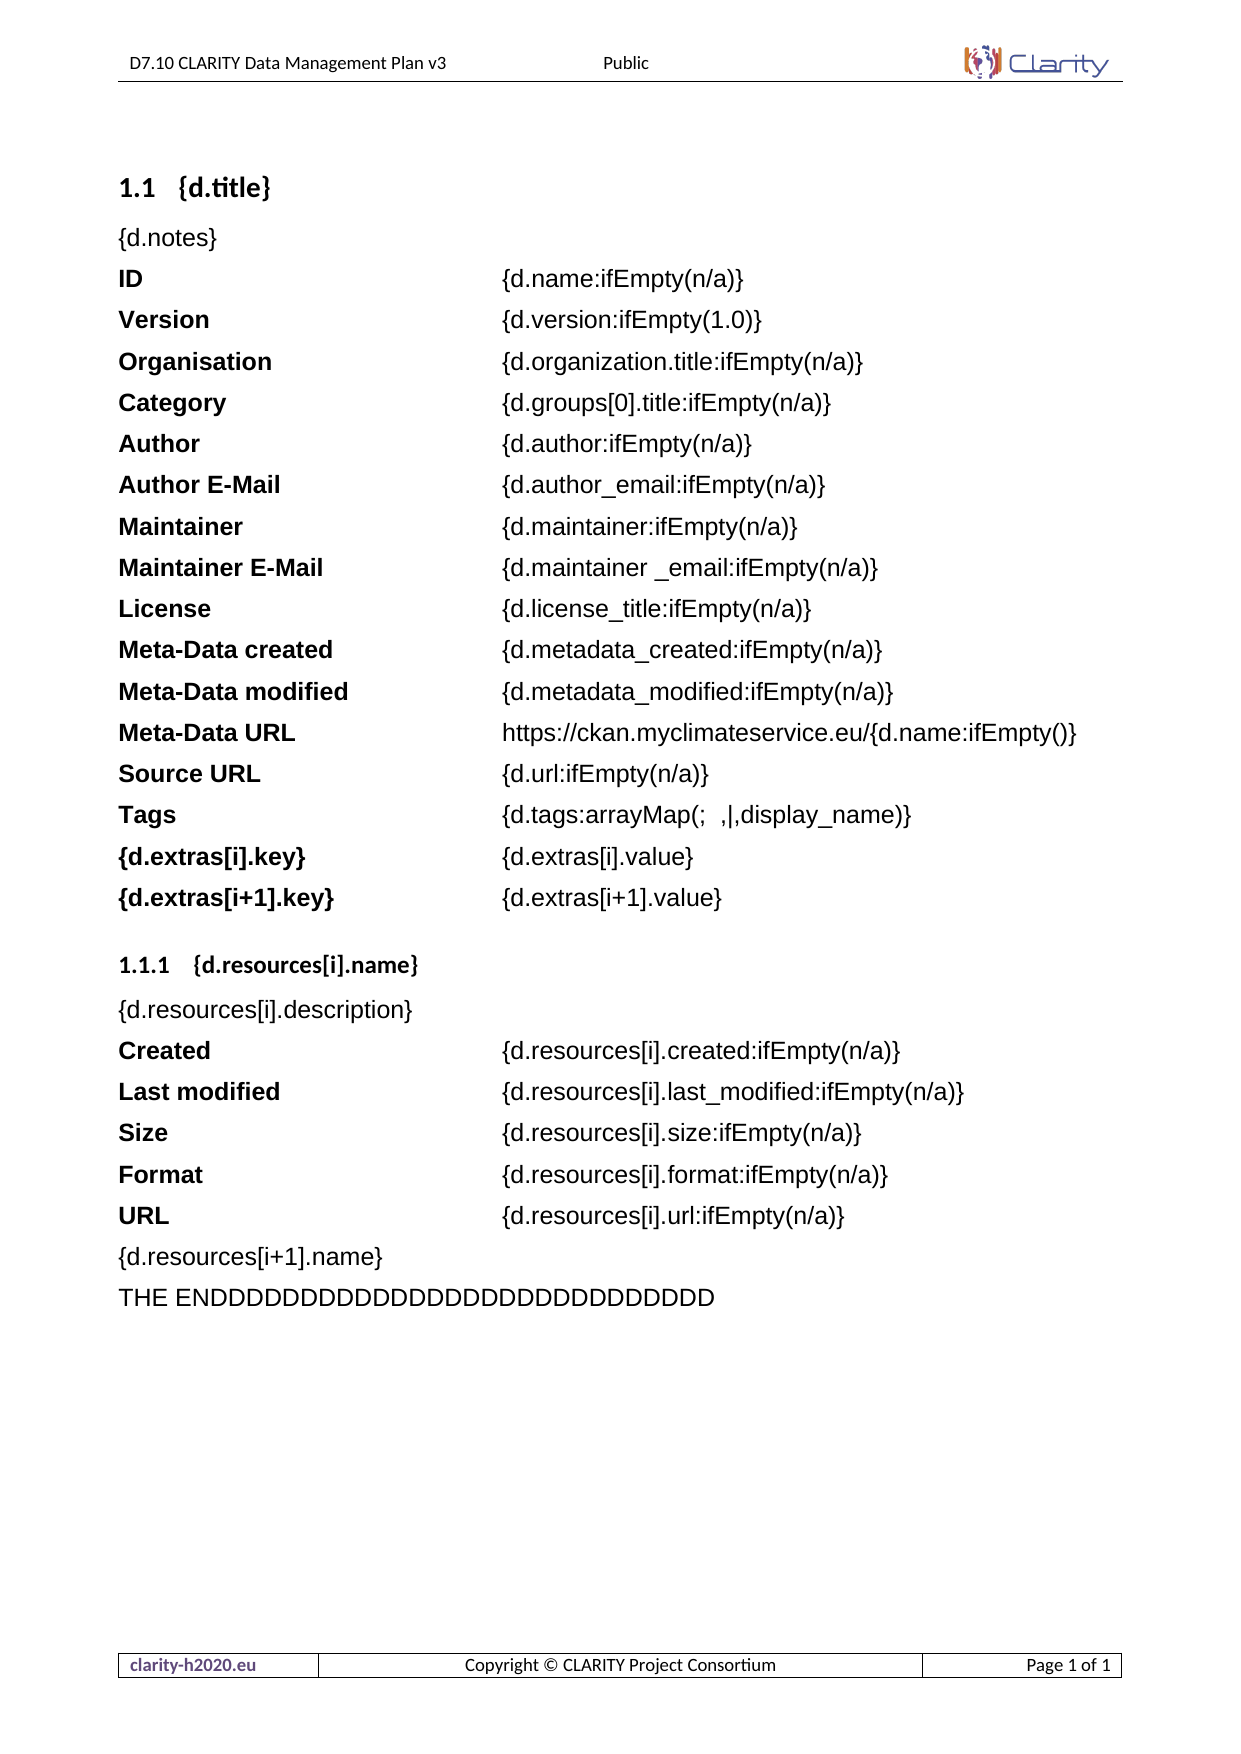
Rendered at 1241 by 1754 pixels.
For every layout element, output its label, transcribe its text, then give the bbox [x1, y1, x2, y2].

text Created {d.resources[i].created:ifEmpty(n/a)} [118, 1036, 1122, 1065]
text {d.resources[i].description} [118, 995, 1122, 1023]
text License {d.license_title:ifEmpty(n/a)} [118, 594, 1122, 623]
text Meta-Data URL https://ckan.myclimateservice.eu/{d.name:ifEmpty()} [118, 718, 1122, 746]
text {d.resources[i+1].name} [118, 1242, 1122, 1271]
text Organisation {d.organization.title:ifEmpty(n/a)} [118, 346, 1122, 375]
text Format {d.resources[i].format:ifEmpty(n/a)} [118, 1160, 1122, 1188]
text Maintainer E-Mail {d.maintainer _email:ifEmpty(n/a)} [118, 553, 1122, 581]
text {d.extras[i+1].key} {d.extras[i+1].value} [118, 883, 1122, 911]
text Size {d.resources[i].size:ifEmpty(n/a)} [118, 1118, 1122, 1147]
text Source URL {d.url:ifEmpty(n/a)} [118, 759, 1122, 788]
text Category {d.groups[0].title:ifEmpty(n/a)} [118, 388, 1122, 416]
text Meta-Data modified {d.metadata_modified:ifEmpty(n/a)} [118, 676, 1122, 705]
text Maintainer {d.maintainer:ifEmpty(n/a)} [118, 511, 1122, 540]
text {d.notes} [118, 223, 1122, 251]
text Author {d.author:ifEmpty(n/a)} [118, 429, 1122, 458]
text {d.extras[i].key} {d.extras[i].value} [118, 841, 1122, 870]
text Tags {d.tags:arrayMap(; ,|,display_name)} [118, 800, 1122, 829]
subtitle {d.resources[i].name} [118, 949, 1122, 979]
text ID {d.name:ifEmpty(n/a)} [118, 264, 1122, 293]
text Version {d.version:ifEmpty(1.0)} [118, 305, 1122, 334]
picture [961, 44, 1112, 81]
subtitle {d.title} [118, 169, 1122, 205]
text Meta-Data created {d.metadata_created:ifEmpty(n/a)} [118, 635, 1122, 664]
text URL {d.resources[i].url:ifEmpty(n/a)} [118, 1201, 1122, 1230]
text Last modified {d.resources[i].last_modified:ifEmpty(n/a)} [118, 1077, 1122, 1106]
text THE ENDDDDDDDDDDDDDDDDDDDDDDDDDDDD [118, 1283, 1122, 1312]
text Author E-Mail {d.author_email:ifEmpty(n/a)} [118, 470, 1122, 499]
